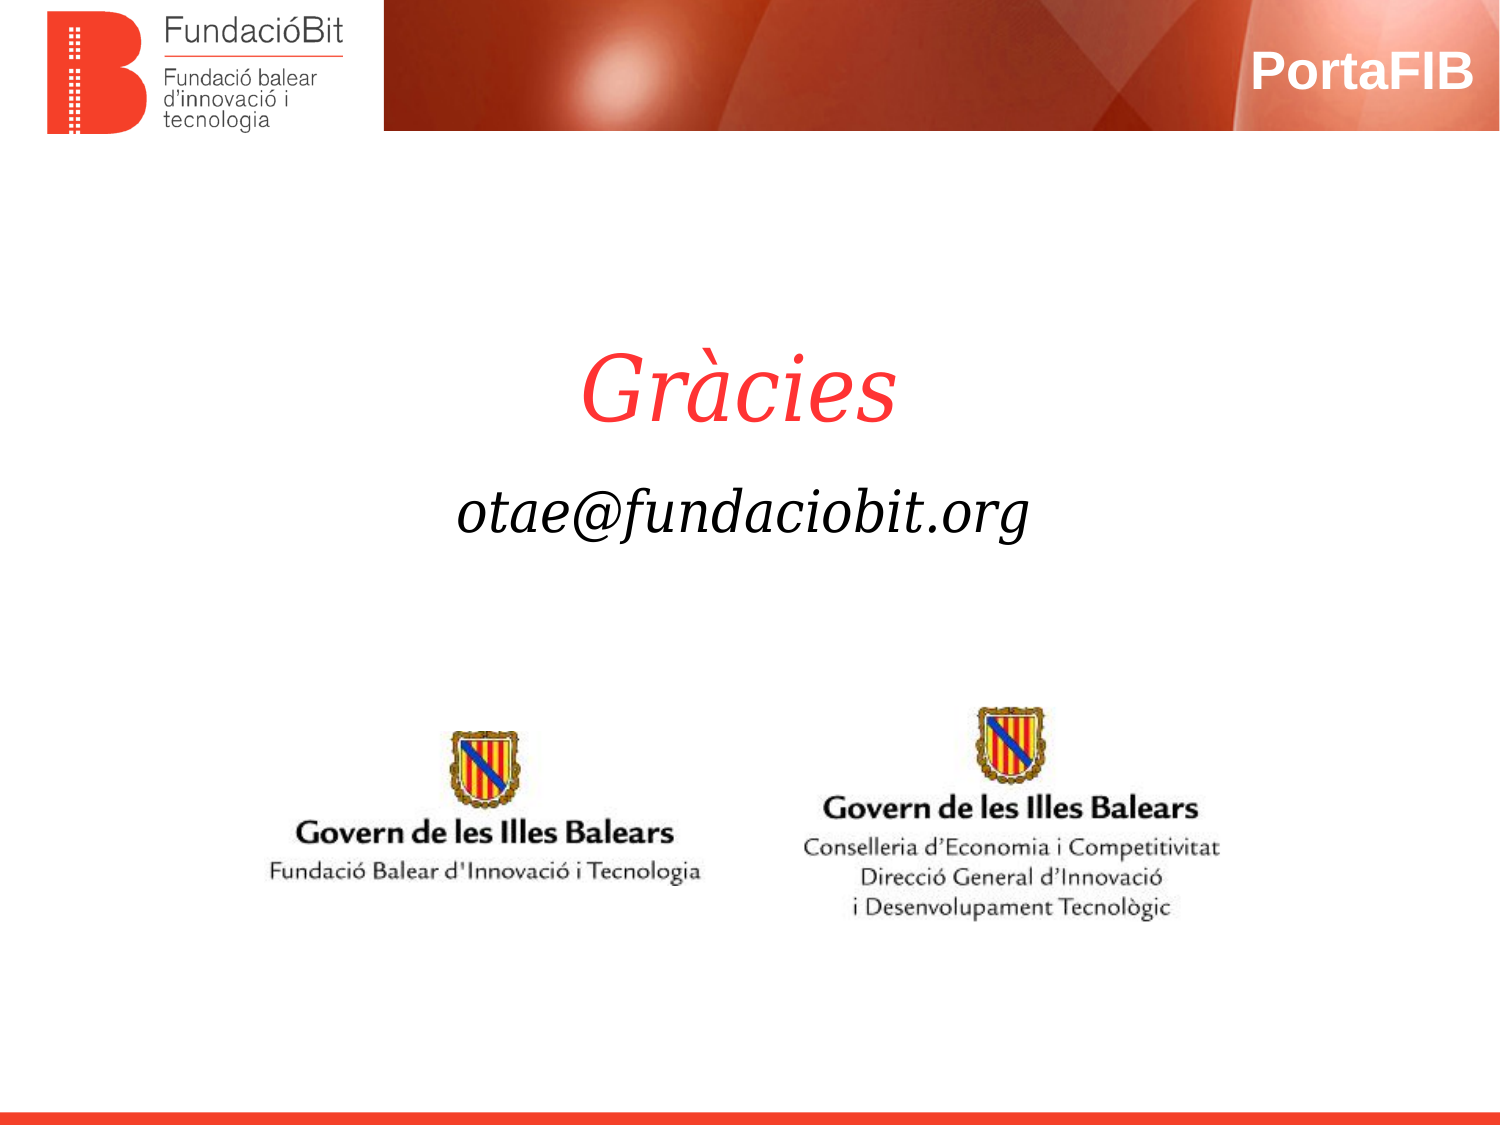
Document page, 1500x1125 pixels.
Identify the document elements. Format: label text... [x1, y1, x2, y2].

picture [383, 0, 1500, 131]
text_box Gràcies [129, 336, 1350, 444]
picture [264, 731, 707, 886]
picture [47, 11, 343, 134]
picture [797, 698, 1231, 931]
title PortaFIB [324, 19, 1477, 123]
text_box otae@fundaciobit.org [133, 478, 1355, 554]
